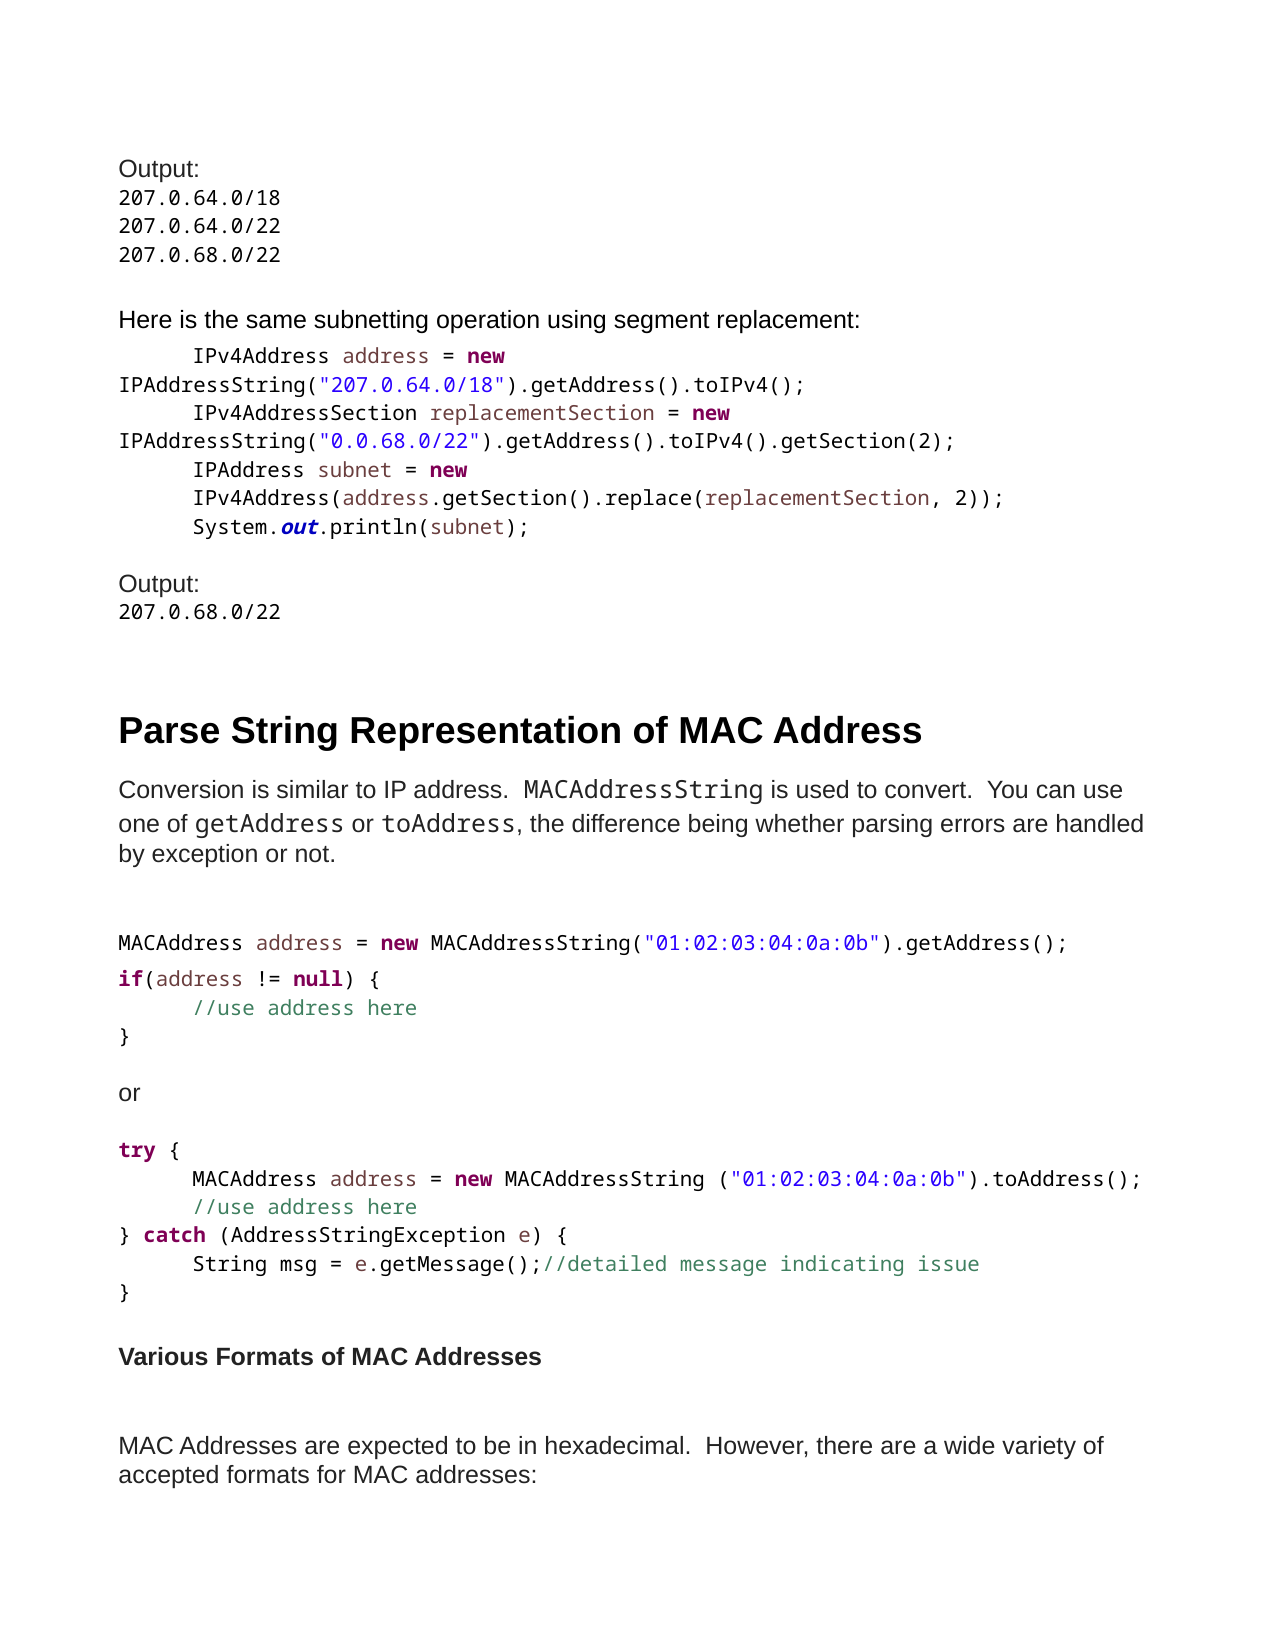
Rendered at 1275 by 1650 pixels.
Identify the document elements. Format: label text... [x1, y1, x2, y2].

text IPv4Address address = new IPAddressString("207.0.64.0/18").getAddress().toIPv4(); [118, 341, 1157, 398]
text MACAddress address = new MACAddressString ("01:02:03:04:0a:0b").toAddress(); [118, 1164, 1157, 1192]
text } [118, 1277, 1157, 1306]
text Output: 207.0.64.0/18 [118, 154, 1157, 212]
text Various Formats of MAC Addresses [118, 1342, 1157, 1371]
text IPv4AddressSection replacementSection = new IPAddressString("0.0.68.0/22").getAddress().toIPv4().getSection(2); [118, 398, 1157, 455]
text or [118, 1078, 1157, 1107]
text if(address != null) { [118, 964, 1157, 993]
text try { [118, 1135, 1157, 1164]
text Conversion is similar to IP address. MACAddressString is used to convert. You can use one of getAddress or toAddress, the difference being whether parsing errors are handled by exception or not. [118, 771, 1157, 868]
text //use address here [118, 1192, 1157, 1221]
text //use address here [118, 993, 1157, 1021]
subtitle Parse String Representation of MAC Address [118, 708, 1157, 751]
text } [118, 1021, 1157, 1050]
text 207.0.68.0/22 [118, 240, 1157, 268]
text MACAddress address = new MACAddressString("01:02:03:04:0a:0b").getAddress(); [118, 928, 1157, 957]
text String msg = e.getMessage();//detailed message indicating issue [118, 1249, 1157, 1277]
text Here is the same subnetting operation using segment replacement: [118, 305, 1157, 333]
text Output: 207.0.68.0/22 [118, 569, 1157, 626]
text } catch (AddressStringException e) { [118, 1221, 1157, 1249]
text MAC Addresses are expected to be in hexadecimal. However, there are a wide variety of accepted formats for MAC addresses: [118, 1431, 1157, 1488]
text 207.0.64.0/22 [118, 212, 1157, 240]
text IPAddress subnet = new IPv4Address(address.getSection().replace(replacementSection, 2)); System.out.println(subnet); [192, 455, 1157, 540]
